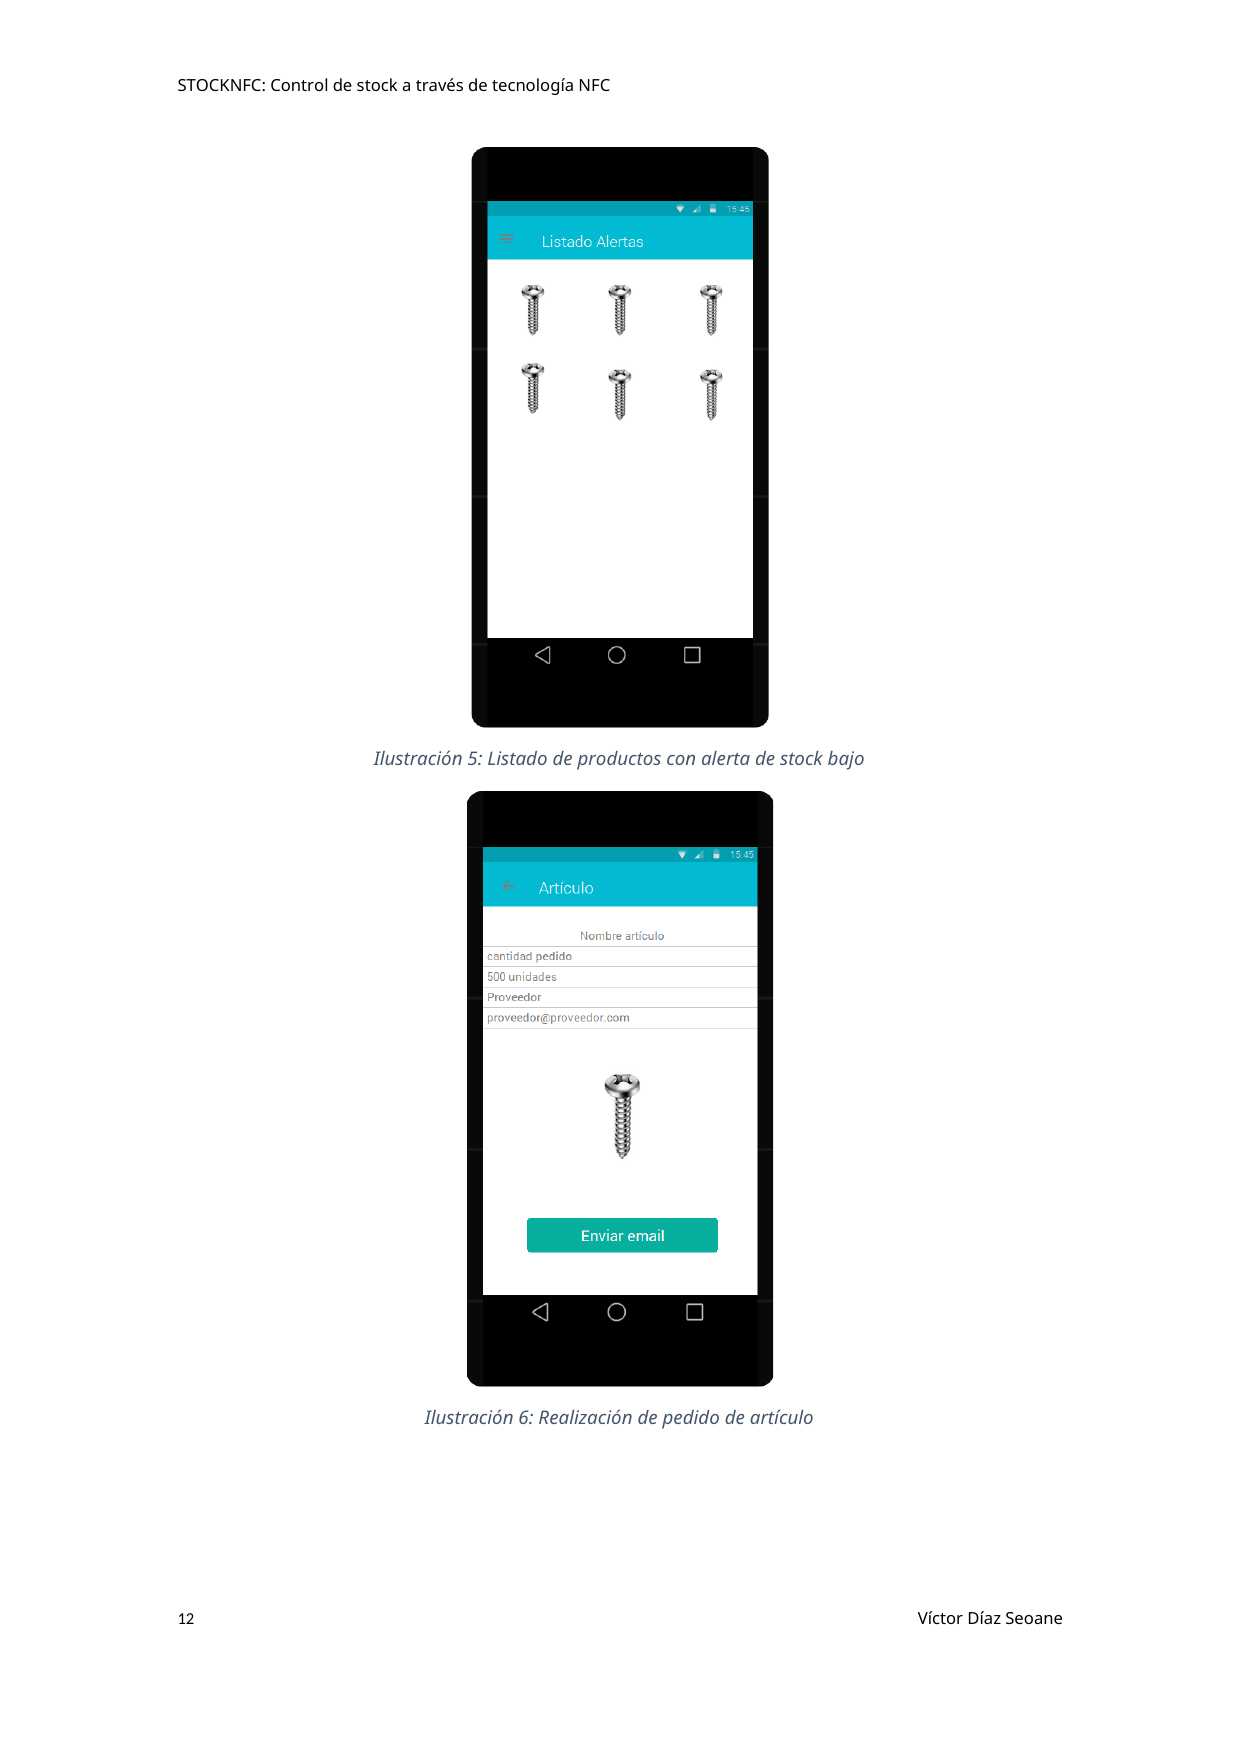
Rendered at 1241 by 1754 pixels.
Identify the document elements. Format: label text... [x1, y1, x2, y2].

text Ilustración 6: Realización de pedido de artículo [177, 1404, 1063, 1430]
text Ilustración 5: Listado de productos con alerta de stock bajo [177, 745, 1063, 770]
